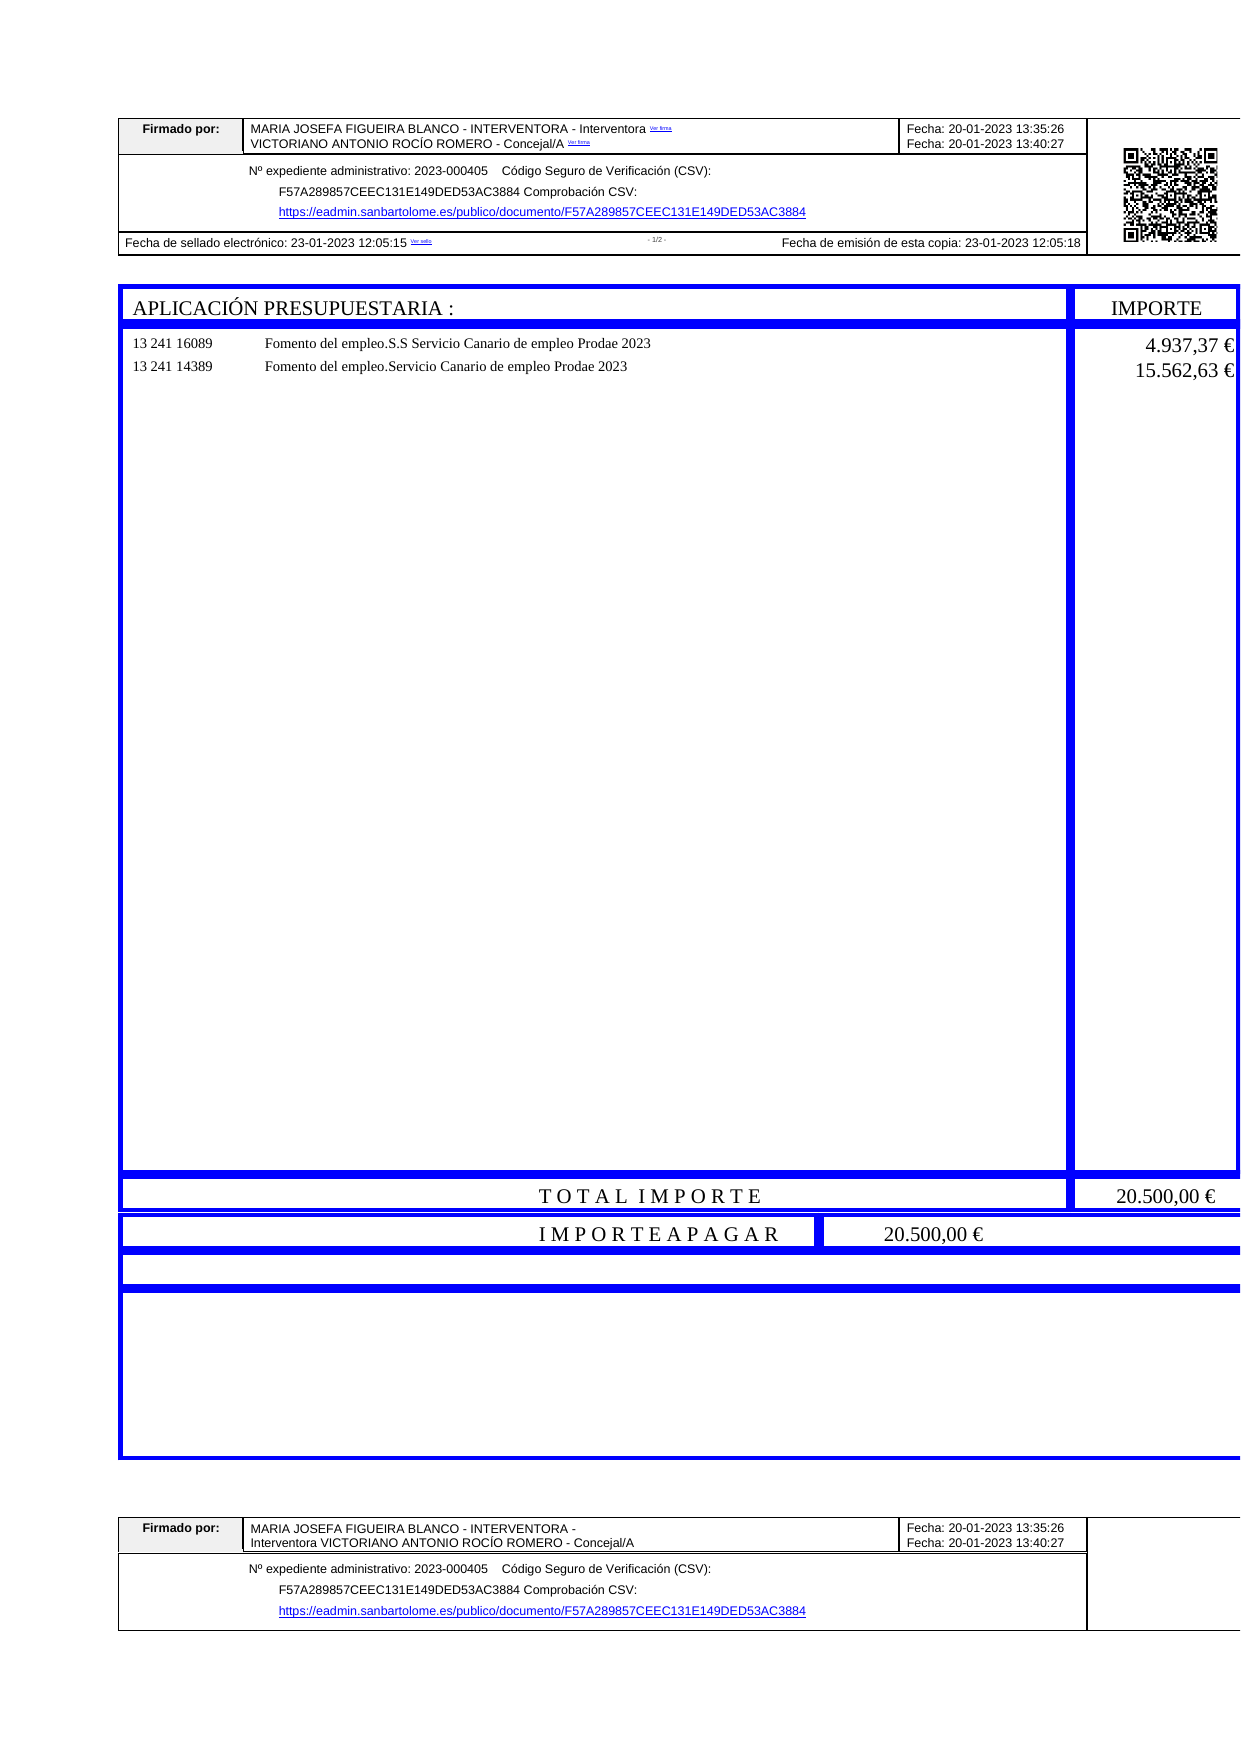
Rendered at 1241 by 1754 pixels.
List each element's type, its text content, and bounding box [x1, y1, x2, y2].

table_header [1088, 1518, 1240, 1630]
table_cell Nº expediente administrativo: 2023-000405 Código Seguro de Verificación (CSV): F57A289857CEEC131E149DED53AC3884 Comprobación CSV: https://eadmin.sanbartolome.es/publico/documento/F57A289857CEEC131E149DED53AC3884 [119, 155, 1086, 231]
table_cell 20.500,00 € [1075, 1179, 1240, 1208]
table_cell 4.937,37 € 15.562,63 € [1075, 329, 1236, 1170]
table_cell Fecha de sellado electrónico: 23-01-2023 12:05:15 Ver sello - 1/2 - Fecha de emisión de esta copia: 23-01-2023 12:05:18 [119, 233, 1086, 254]
table_header IMPORTE [1075, 289, 1236, 319]
table_header Fecha: 20-01-2023 13:35:26 Fecha: 20-01-2023 13:40:27 [900, 119, 1086, 153]
table_cell [123, 1293, 1240, 1456]
table_header APLICACIÓN PRESUPUESTARIA : [123, 289, 1066, 319]
table_cell Nº expediente administrativo: 2023-000405 Código Seguro de Verificación (CSV): F57A289857CEEC131E149DED53AC3884 Comprobación CSV: https://eadmin.sanbartolome.es/publico/documento/F57A289857CEEC131E149DED53AC3884 [119, 1554, 1086, 1630]
table_header Fecha: 20-01-2023 13:35:26 Fecha: 20-01-2023 13:40:27 [900, 1518, 1086, 1551]
table_header Firmado por: [119, 119, 242, 151]
table_header MARIA JOSEFA FIGUEIRA BLANCO - INTERVENTORA - Interventora Ver firma VICTORIANO ANTONIO ROCÍO ROMERO - Concejal/A Ver firma [244, 119, 898, 153]
table_cell I M P O R T E A P A G A R [123, 1217, 814, 1246]
table_header Firmado por: [119, 1518, 242, 1549]
table_cell 13 241 16089 Fomento del empleo.S.S Servicio Canario de empleo Prodae 2023 13 241 14389 Fomento del empleo.Servicio Canario de empleo Prodae 2023 [123, 329, 1066, 1170]
table_cell T O T A L I M P O R T E [123, 1179, 1066, 1208]
table_header [1088, 119, 1240, 254]
table_cell [123, 1255, 1240, 1284]
table_cell 20.500,00 € [824, 1217, 1240, 1246]
table_header MARIA JOSEFA FIGUEIRA BLANCO - INTERVENTORA - Interventora VICTORIANO ANTONIO ROCÍO ROMERO - Concejal/A [244, 1518, 898, 1551]
